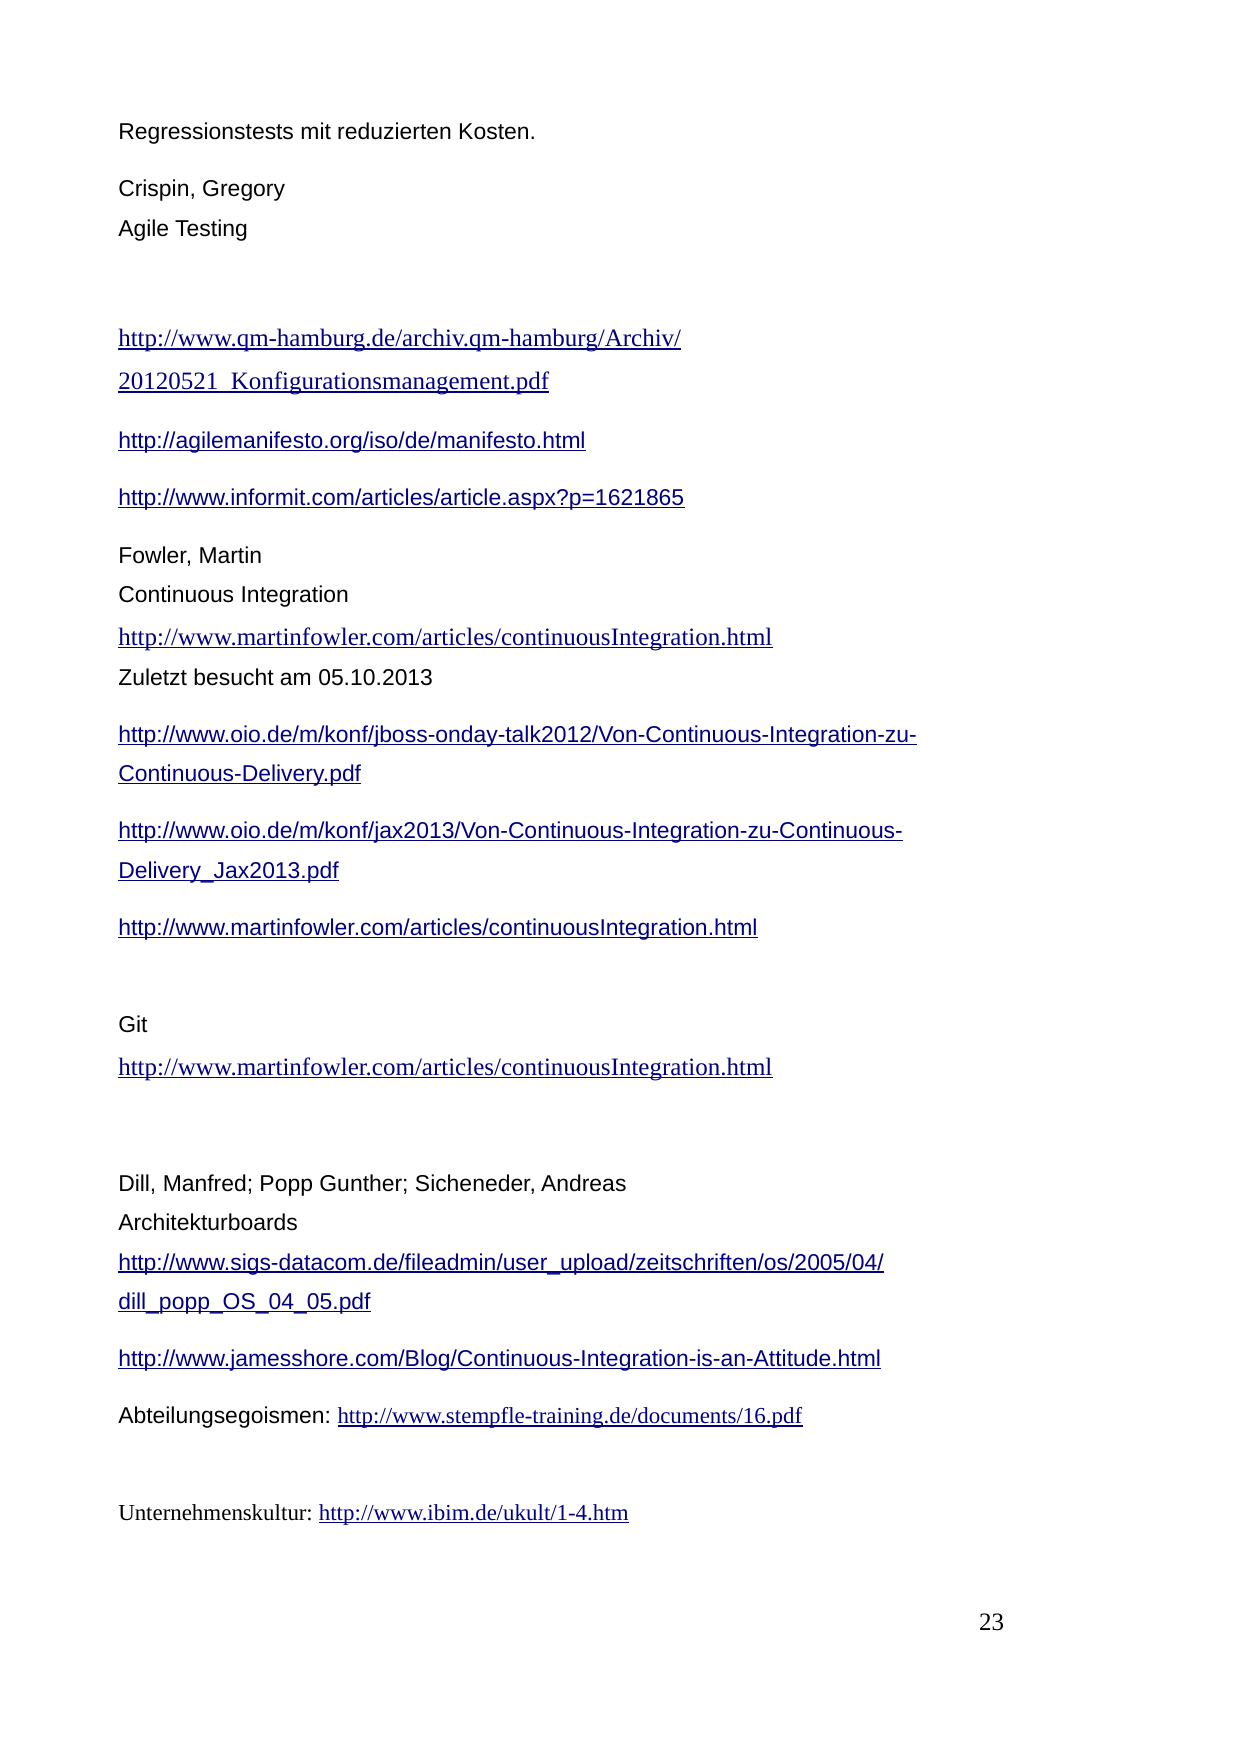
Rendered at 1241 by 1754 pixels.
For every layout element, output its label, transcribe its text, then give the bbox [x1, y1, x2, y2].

text http://www.informit.com/articles/article.aspx?p=1621865 [118, 484, 1004, 511]
text Unternehmenskultur: http://www.ibim.de/ukult/1-4.htm [118, 1460, 1004, 1526]
text Fowler, Martin Continuous Integration http://www.martinfowler.com/articles/continuousIntegration.html Zuletzt besucht am 05.10.2013 [118, 542, 1004, 690]
text http://agilemanifesto.org/iso/de/manifesto.html [118, 427, 1004, 453]
text http://www.oio.de/m/konf/jboss-onday-talk2012/Von-Continuous-Integration-zu-Continuous-Delivery.pdf [118, 721, 1004, 787]
text http://www.jamesshore.com/Blog/Continuous-Integration-is-an-Attitude.html [118, 1345, 1004, 1372]
text Crispin, Gregory Agile Testing [118, 175, 1004, 241]
text Abteilungsegoismen: http://www.stempfle-training.de/documents/16.pdf [118, 1402, 1004, 1429]
text Regressionstests mit reduzierten Kosten. [118, 118, 1004, 144]
text http://www.qm-hamburg.de/archiv.qm-hamburg/Archiv/20120521_Konfigurationsmanagement.pdf [118, 323, 1004, 395]
text http://www.oio.de/m/konf/jax2013/Von-Continuous-Integration-zu-Continuous-Delivery_Jax2013.pdf [118, 817, 1004, 883]
text http://www.martinfowler.com/articles/continuousIntegration.html [118, 914, 1004, 941]
text Git http://www.martinfowler.com/articles/continuousIntegration.html [118, 971, 1004, 1080]
text Dill, Manfred; Popp Gunther; Sicheneder, Andreas Architekturboards http://www.sigs-datacom.de/fileadmin/user_upload/zeitschriften/os/2005/04/dill_popp_OS_04_05.pdf [118, 1169, 1004, 1314]
